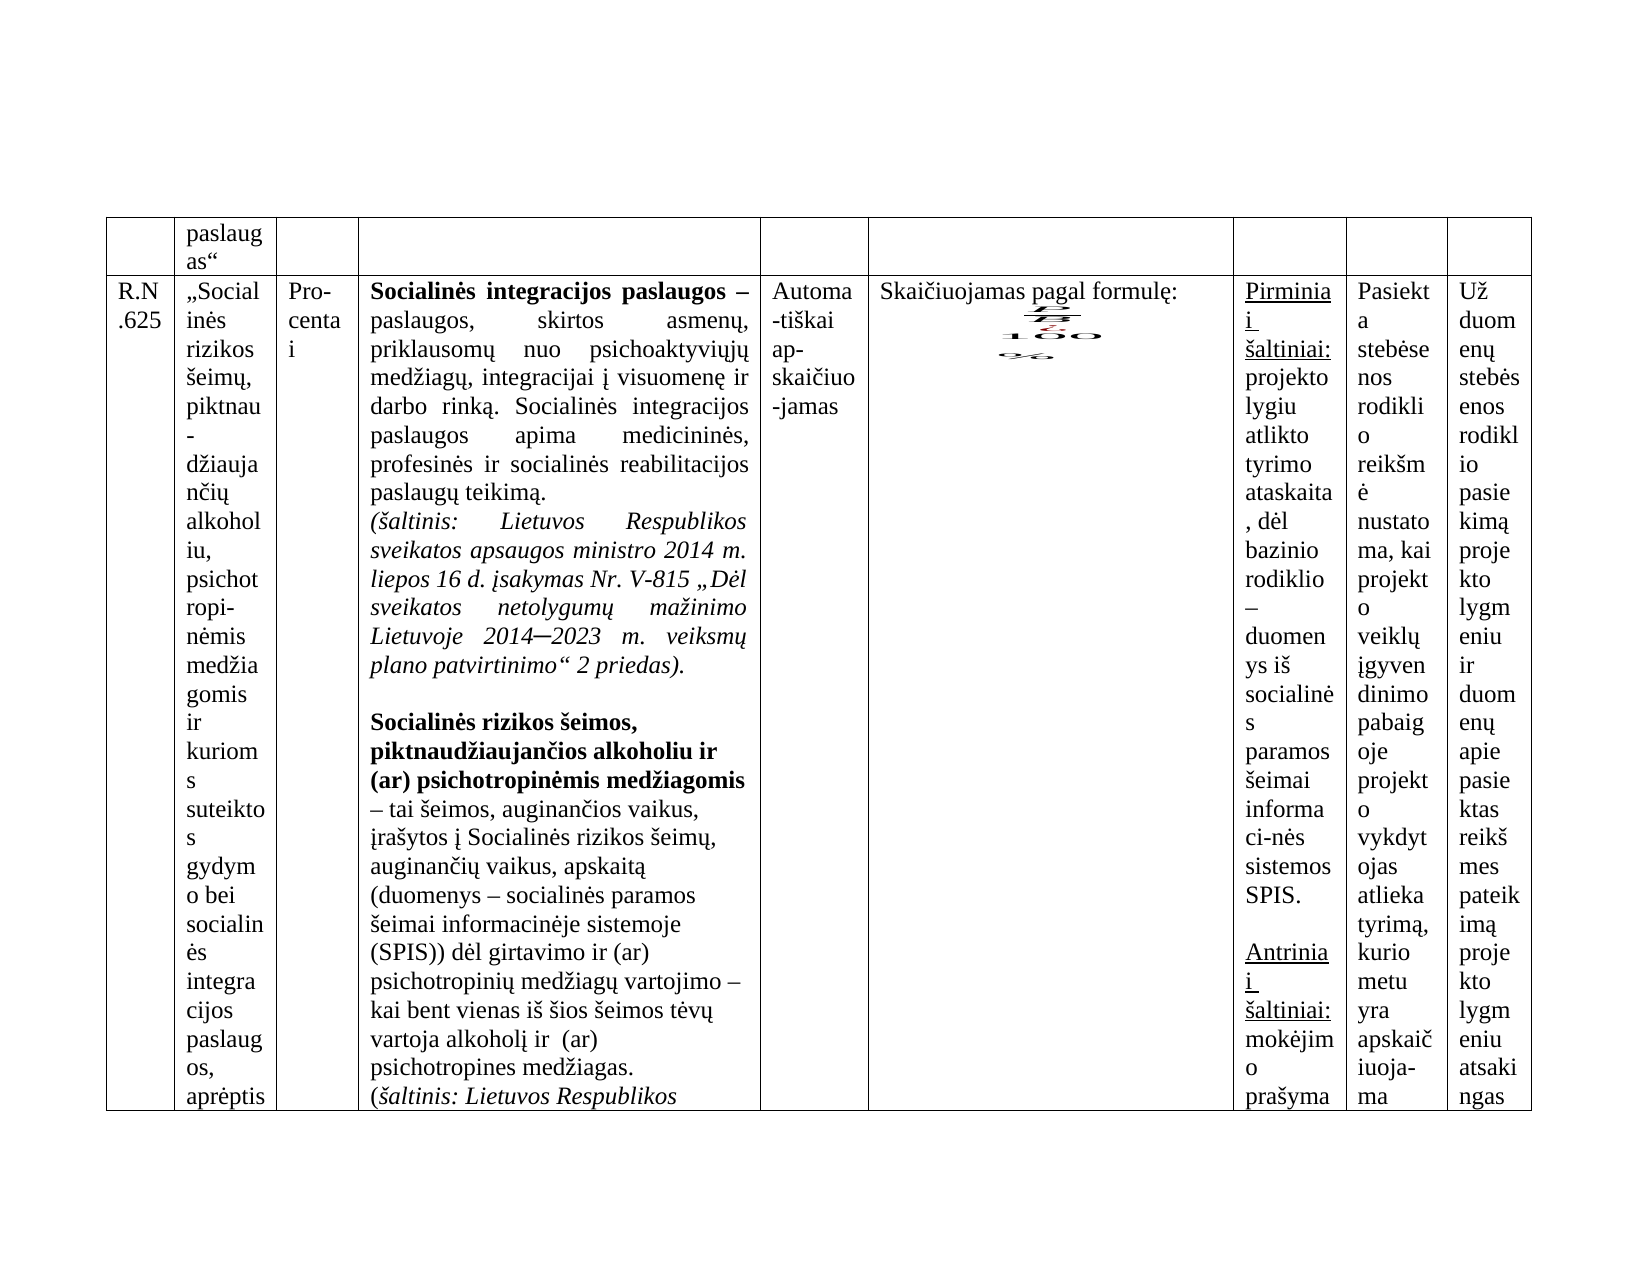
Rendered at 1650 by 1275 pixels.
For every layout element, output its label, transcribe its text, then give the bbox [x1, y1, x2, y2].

table_cell [1448, 218, 1531, 275]
table_cell R.N.625 [107, 276, 174, 1110]
table_cell Automa-tiškai ap- skaičiuo-jamas [761, 276, 868, 1110]
table_cell paslaugas“ [175, 218, 276, 275]
table_cell „Socialinės rizikos šeimų, piktnau-džiaujančių alkoholiu, psichotropi-nėmis medžiagomis ir kurioms suteiktos gydymo bei socialinės integracijos paslaugos, aprėptis [175, 276, 276, 1110]
table_cell Skaičiuojamas pagal formulę: [869, 276, 1233, 1110]
table_cell Už duomenų stebėsenos rodiklio pasiekimą projekto lygmeniu ir duomenų apie pasiektas reikšmes pateikimą projekto lygmeniu atsakingas [1448, 276, 1531, 1110]
table_cell [1234, 218, 1346, 275]
table_cell [107, 218, 174, 275]
table_cell Pasiekta stebėsenos rodiklio reikšmė nustatoma, kai projekto veiklų įgyvendinimo pabaigoje projekto vykdytojas atlieka tyrimą, kurio metu yra apskaičiuoja-ma [1347, 276, 1447, 1110]
table_cell [761, 218, 868, 275]
table_cell [869, 218, 1233, 275]
table_cell Socialinės integracijos paslaugos – paslaugos, skirtos asmenų, priklausomų nuo psichoaktyviųjų medžiagų, integracijai į visuomenę ir darbo rinką. Socialinės integracijos paslaugos apima medicininės, profesinės ir socialinės reabilitacijos paslaugų teikimą. (šaltinis: Lietuvos Respublikos sveikatos apsaugos ministro 2014 m. liepos 16 d. įsakymas Nr. V-815 „Dėl sveikatos netolygumų mažinimo Lietuvoje 2014─2023 m. veiksmų plano patvirtinimo“ 2 priedas). Socialinės rizikos šeimos, piktnaudžiaujančios alkoholiu ir (ar) psichotropinėmis medžiagomis – tai šeimos, auginančios vaikus, įrašytos į Socialinės rizikos šeimų, auginančių vaikus, apskaitą (duomenys – socialinės paramos šeimai informacinėje sistemoje (SPIS)) dėl girtavimo ir (ar) psichotropinių medžiagų vartojimo – kai bent vienas iš šios šeimos tėvų vartoja alkoholį ir (ar) psichotropines medžiagas. (šaltinis: Lietuvos Respublikos [359, 276, 760, 1110]
table_cell Pro- centai [277, 276, 358, 1110]
table_cell [277, 218, 358, 275]
table_cell Pirminiai šaltiniai: projekto lygiu atlikto tyrimo ataskaita, dėl bazinio rodiklio – duomenys iš socialinės paramos šeimai informaci-nės sistemos SPIS. Antriniai šaltiniai: mokėjimo prašyma [1234, 276, 1346, 1110]
table_cell [1347, 218, 1447, 275]
